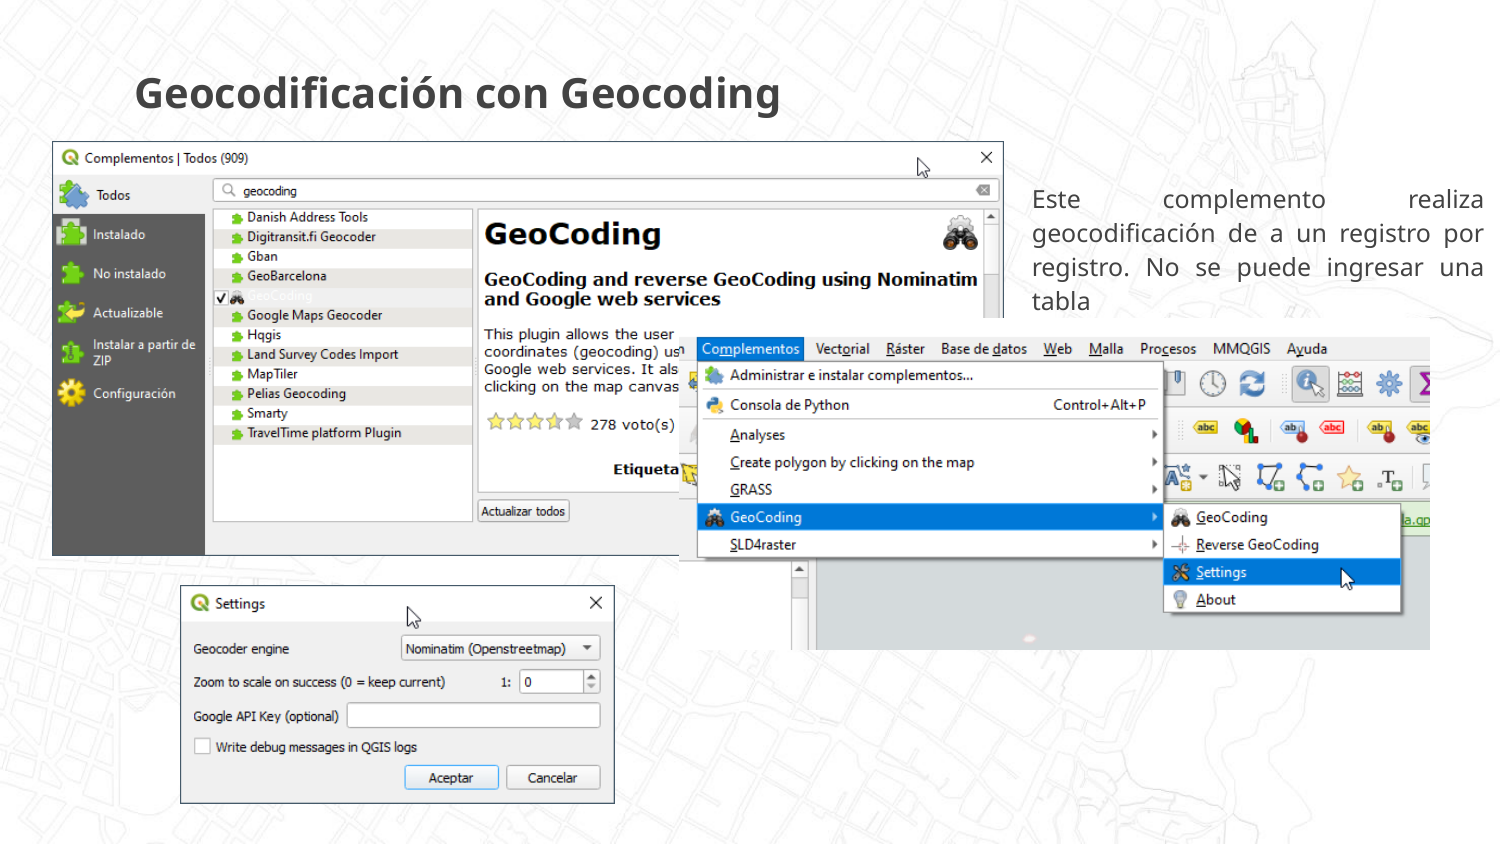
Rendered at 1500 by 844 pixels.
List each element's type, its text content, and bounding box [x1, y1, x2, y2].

text_box Este complemento realiza geocodificación de a un registro por registro. No se puede ingresar una tabla [1017, 174, 1500, 296]
picture [0, 0, 1500, 844]
text_box Geocodificación con Geocoding [119, 56, 957, 141]
picture [1058, 298, 1066, 308]
